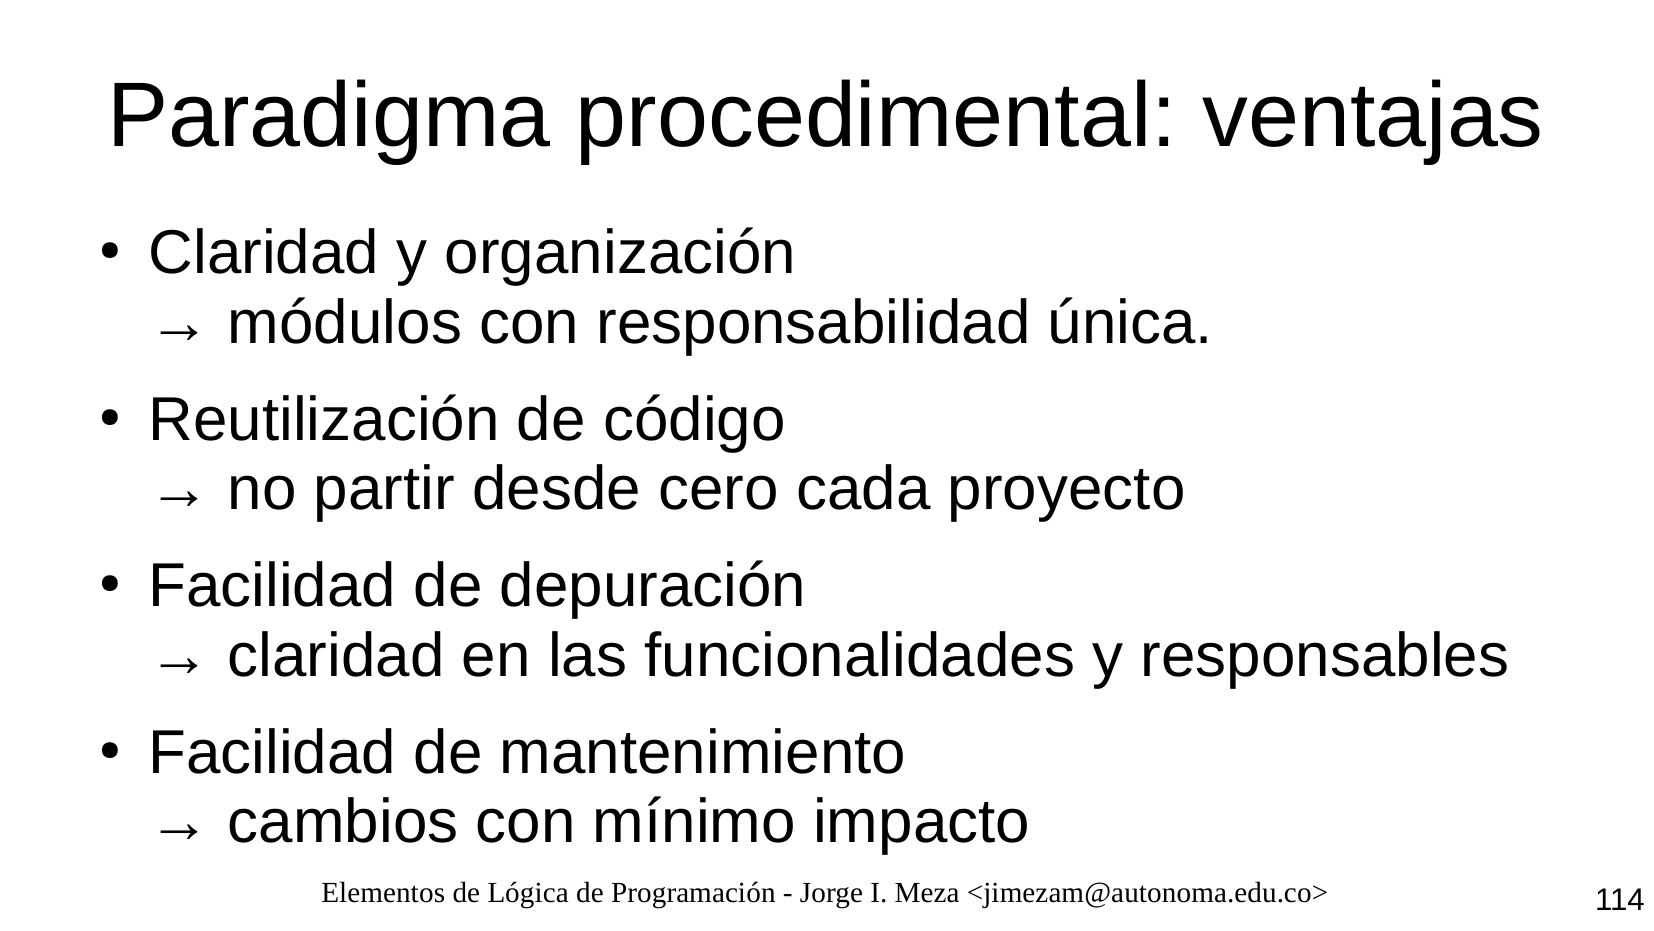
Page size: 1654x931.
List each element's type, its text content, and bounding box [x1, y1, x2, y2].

list Claridad y organización → módulos con responsabilidad única. Reutilización de código → no partir desde cero cada proyecto Facilidad de depuración → claridad en las funcionalidades y responsables Facilidad de mantenimiento → cambios con mínimo impacto [82, 217, 1571, 863]
title Paradigma procedimental: ventajas [82, 37, 1571, 193]
